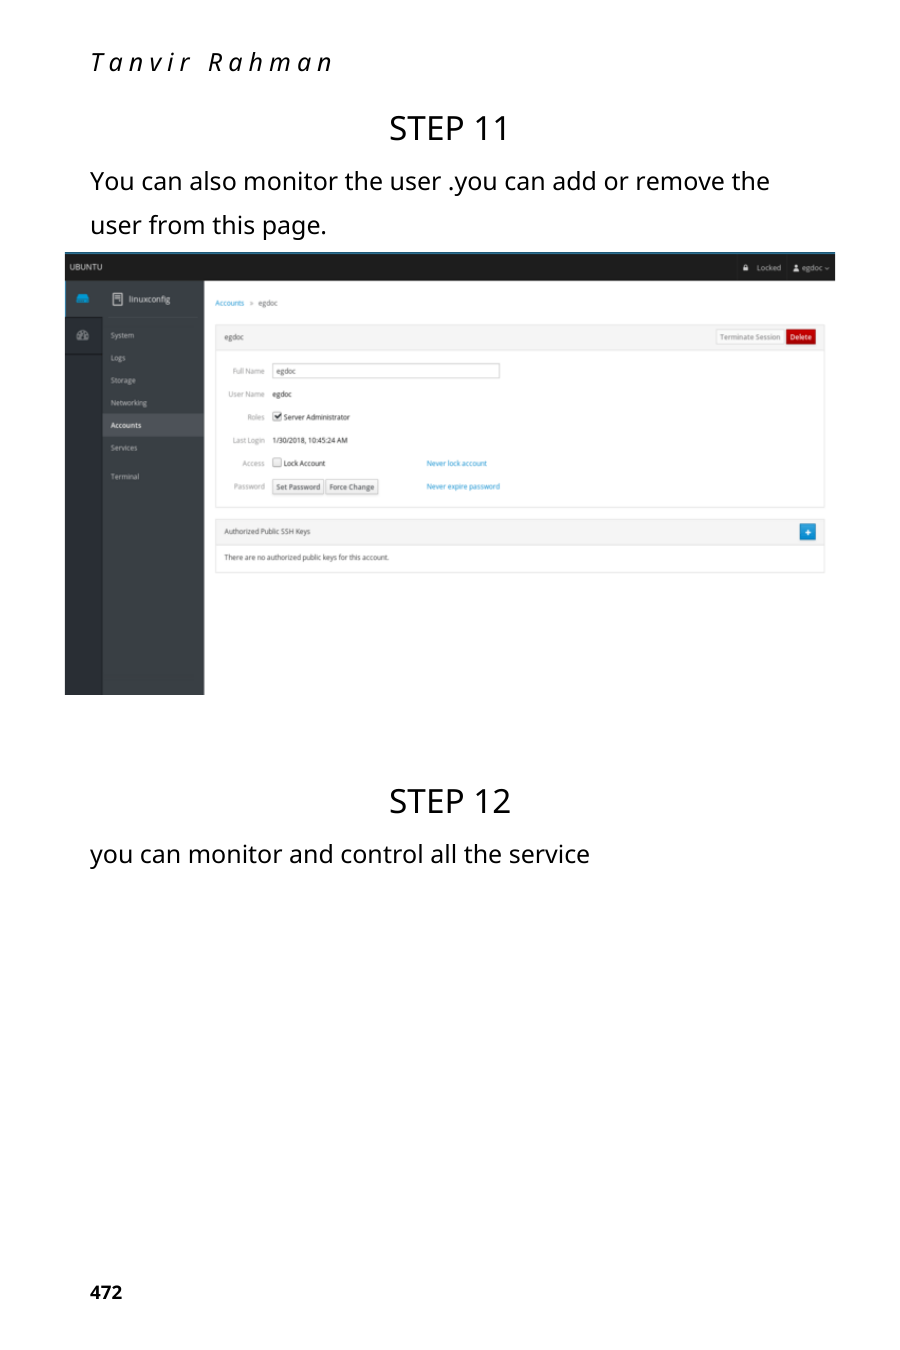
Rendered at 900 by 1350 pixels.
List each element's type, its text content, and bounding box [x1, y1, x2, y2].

picture [64, 252, 836, 695]
text you can monitor and control all the service [90, 837, 810, 871]
text STEP 11 [90, 105, 810, 150]
text You can also monitor the user .you can add or remove the user from this page. [90, 164, 810, 242]
text STEP 12 [90, 778, 810, 823]
